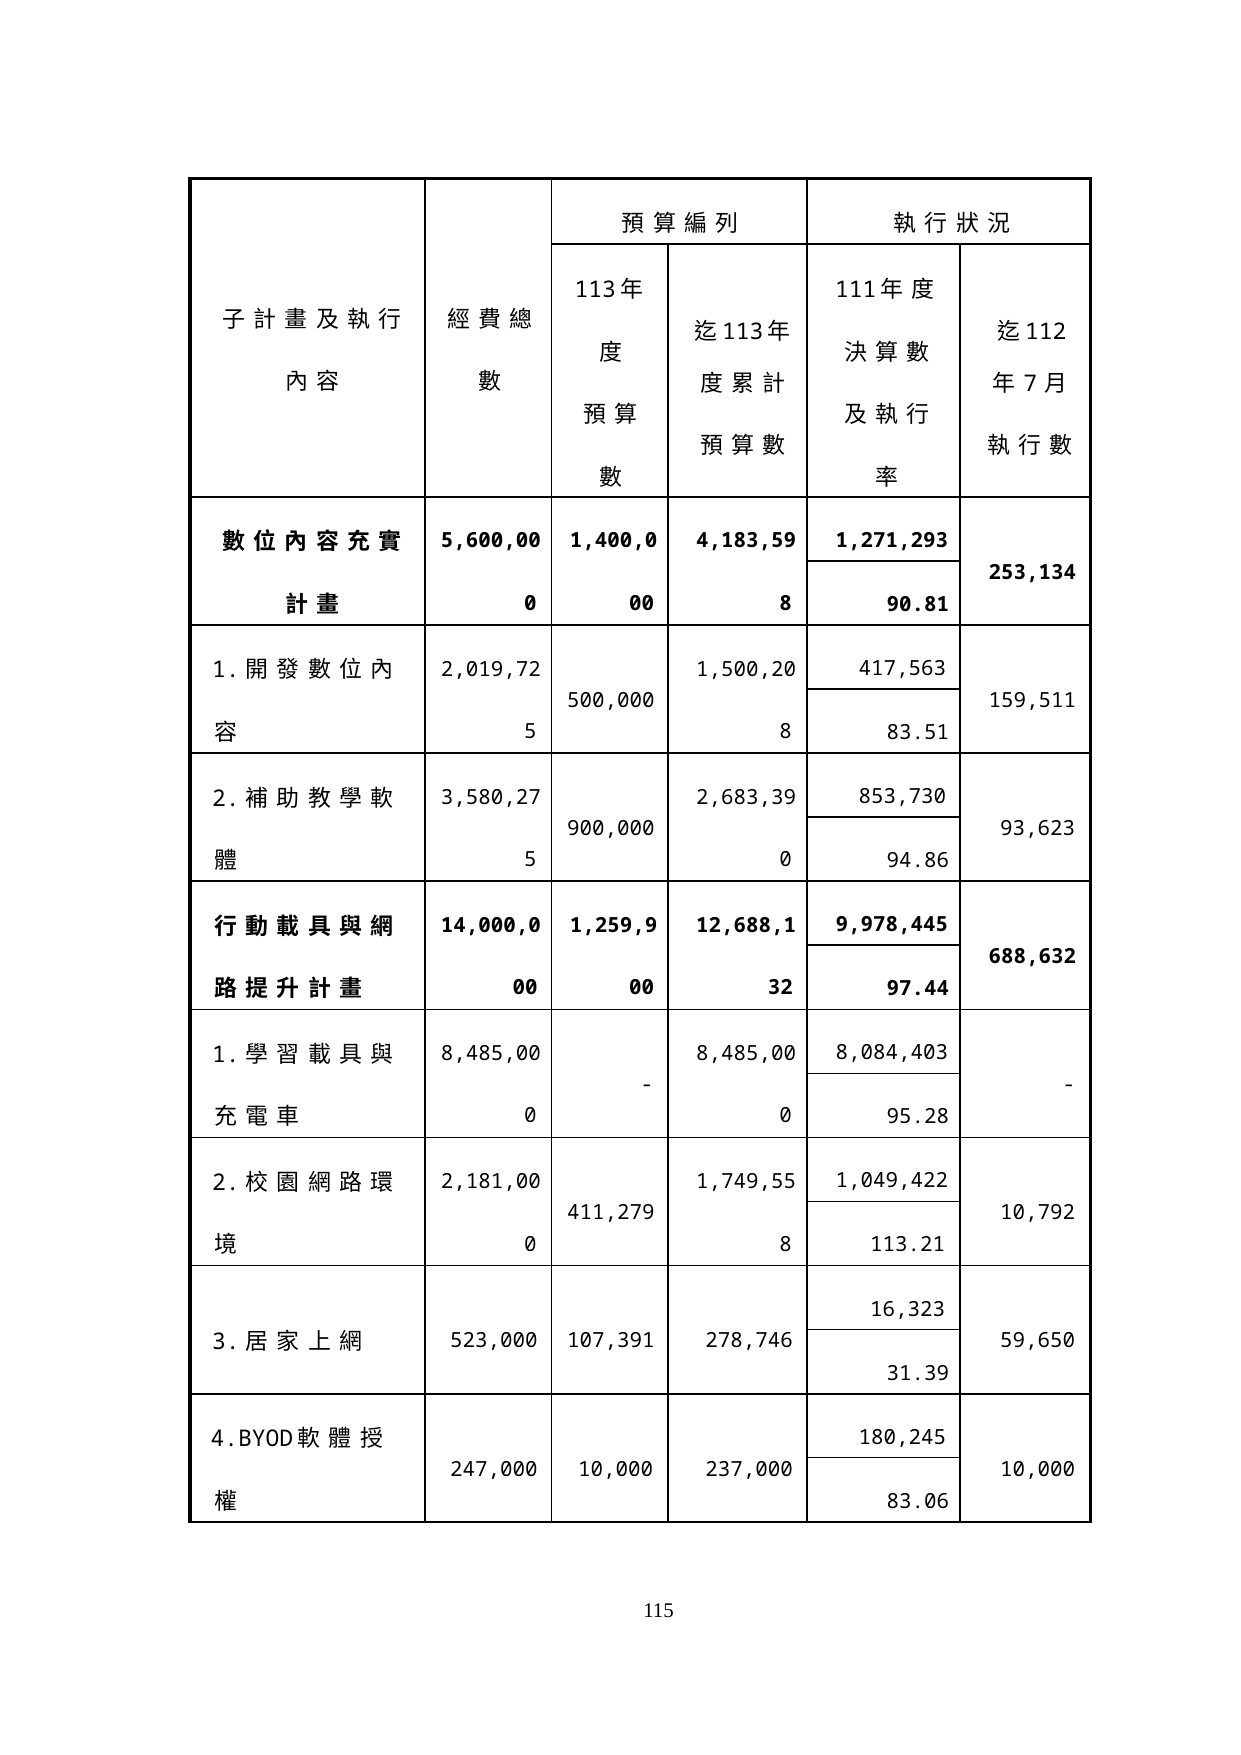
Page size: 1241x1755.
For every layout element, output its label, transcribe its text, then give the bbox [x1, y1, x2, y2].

table_cell 853,730 [808, 754, 959, 816]
table_header 預算編列 [552, 180, 806, 243]
table_cell 4,183,598 [669, 498, 806, 624]
table_cell 59,650 [961, 1266, 1089, 1393]
table_cell 253,134 [961, 498, 1089, 624]
table_cell 500,000 [552, 626, 667, 752]
table_cell 行動載具與網路提升計畫 [192, 882, 424, 1008]
table_cell 90.81 [808, 562, 959, 624]
table_header 經費總數 [426, 180, 551, 496]
table_cell 113.21 [808, 1202, 959, 1265]
table_cell 1,259,900 [552, 882, 667, 1008]
table_cell 8,485,000 [669, 1010, 806, 1137]
table_cell 111年度決算數及執行率 [808, 245, 959, 496]
table_cell 數位內容充實計畫 [192, 498, 424, 624]
table_cell 2,683,390 [669, 754, 806, 880]
table_cell 10,792 [961, 1138, 1089, 1265]
table_cell 3.居家上網 [192, 1266, 424, 1393]
table_cell 1,271,293 [808, 498, 959, 560]
table_cell 688,632 [961, 882, 1089, 1008]
table_cell 12,688,132 [669, 882, 806, 1008]
table_cell 4.BYOD軟體授權 [192, 1395, 424, 1521]
table_cell 8,084,403 [808, 1010, 959, 1072]
table_cell 1,749,558 [669, 1138, 806, 1265]
table_cell 1,500,208 [669, 626, 806, 752]
table_cell 10,000 [961, 1395, 1089, 1521]
table_cell 迄112年7月執行數 [961, 245, 1089, 496]
table_cell 417,563 [808, 626, 959, 688]
table_cell 247,000 [426, 1395, 551, 1521]
table_cell 2,019,725 [426, 626, 551, 752]
table_header 執行狀況 [808, 180, 1089, 243]
table_cell 1.開發數位內容 [192, 626, 424, 752]
table_cell 159,511 [961, 626, 1089, 752]
table_cell 14,000,000 [426, 882, 551, 1008]
table_cell 5,600,000 [426, 498, 551, 624]
table_cell 1,400,000 [552, 498, 667, 624]
table_cell 113年度 預算數 [552, 245, 667, 496]
table_cell 迄113年度累計預算數 [669, 245, 806, 496]
table_cell 83.51 [808, 690, 959, 752]
table_cell 8,485,000 [426, 1010, 551, 1137]
table_header 子計畫及執行內容 [192, 180, 424, 496]
table_cell 94.86 [808, 818, 959, 880]
table_cell 107,391 [552, 1266, 667, 1393]
table_cell 9,978,445 [808, 882, 959, 944]
table_cell 10,000 [552, 1395, 667, 1521]
table_cell 237,000 [669, 1395, 806, 1521]
table_cell 93,623 [961, 754, 1089, 880]
table_cell 1.學習載具與充電車 [192, 1010, 424, 1137]
table_cell 97.44 [808, 946, 959, 1008]
table_cell 278,746 [669, 1266, 806, 1393]
table_cell - [552, 1010, 667, 1137]
table_cell 95.28 [808, 1074, 959, 1137]
table_cell 900,000 [552, 754, 667, 880]
table_cell 31.39 [808, 1330, 959, 1393]
table_cell 16,323 [808, 1266, 959, 1329]
table_cell 180,245 [808, 1395, 959, 1457]
table_cell 1,049,422 [808, 1138, 959, 1201]
table_cell 523,000 [426, 1266, 551, 1393]
table_cell 3,580,275 [426, 754, 551, 880]
table_cell 411,279 [552, 1138, 667, 1265]
table_cell 83.06 [808, 1458, 959, 1521]
table_cell 2.補助教學軟體 [192, 754, 424, 880]
table_cell 2.校園網路環境 [192, 1138, 424, 1265]
table_cell 2,181,000 [426, 1138, 551, 1265]
table_cell - [961, 1010, 1089, 1137]
